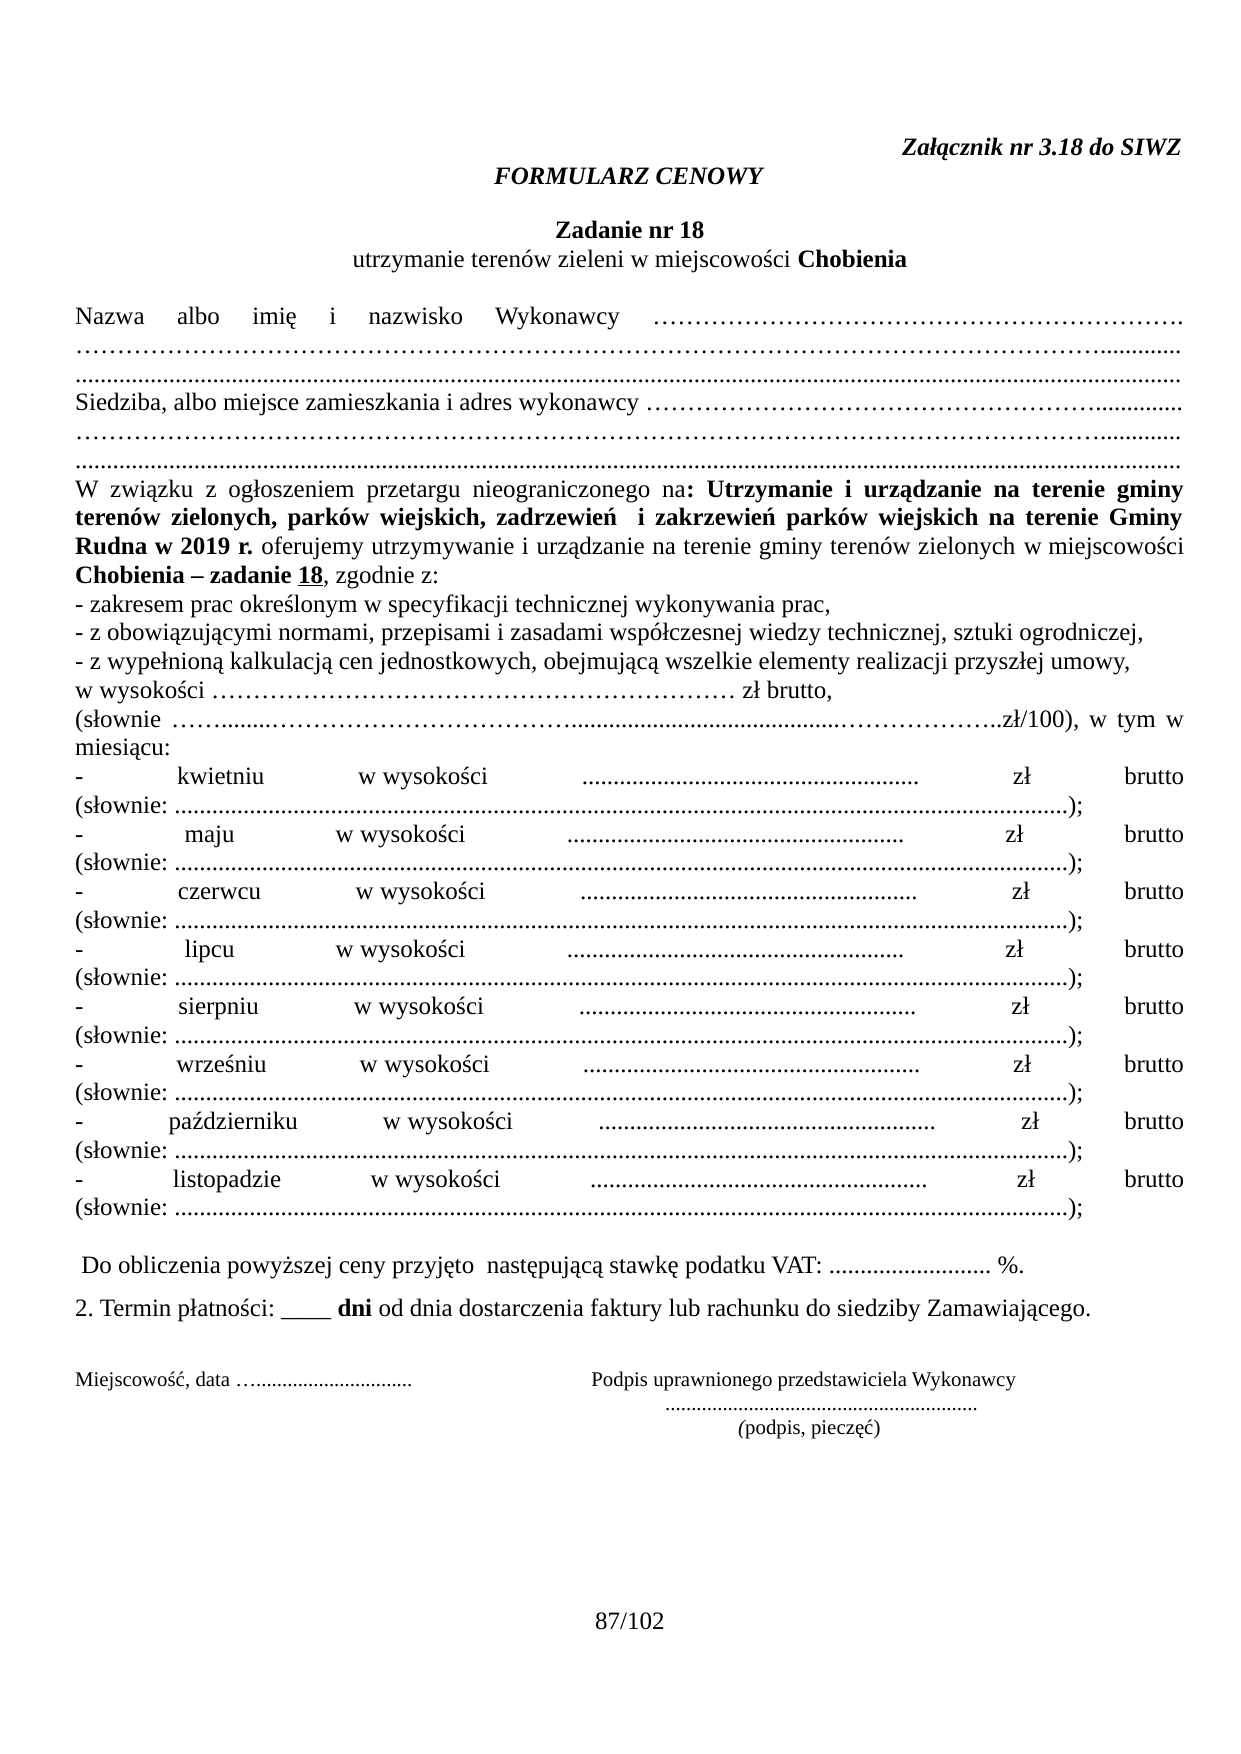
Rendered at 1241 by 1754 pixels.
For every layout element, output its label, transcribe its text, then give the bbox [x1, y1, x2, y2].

text Siedziba, albo miejsce zamieszkania i adres wykonawcy ……………………………………………….............. [75, 387, 1184, 416]
text W związku z ogłoszeniem przetargu nieograniczonego na: Utrzymanie i urządzanie na terenie gminy terenów zielonych, parków wiejskich, zadrzewień i zakrzewień parków wiejskich na terenie Gminy Rudna w 2019 r. oferujemy utrzymywanie i urządzanie na terenie gminy terenów zielonych w miejscowości Chobienia – zadanie 18, zgodnie z: [75, 474, 1184, 589]
text - czerwcu w wysokości ...................................................... zł brutto (słownie: ...............................................................................................................................................); [75, 876, 1184, 934]
text …………………………………………………………………………………………………………….............................................................................................................................................................................................. [75, 416, 1184, 474]
text Zadanie nr 18 [75, 215, 1184, 244]
text Miejscowość, data ….............................. Podpis uprawnionego przedstawiciela Wykonawcy [75, 1367, 1184, 1391]
text - zakresem prac określonym w specyfikacji technicznej wykonywania prac, [75, 589, 1184, 617]
text ............................................................ [75, 1391, 1184, 1415]
text - listopadzie w wysokości ...................................................... zł brutto (słownie: ...............................................................................................................................................); [75, 1164, 1184, 1221]
subtitle Załącznik nr 3.18 do SIWZ [75, 132, 1184, 161]
text utrzymanie terenów zieleni w miejscowości Chobienia [75, 244, 1184, 272]
text - październiku w wysokości ...................................................... zł brutto (słownie: ...............................................................................................................................................); [75, 1106, 1184, 1164]
text Nazwa albo imię i nazwisko Wykonawcy ………………………………………………………. …………………………………………………………………………………………………………….............................................................................................................................................................................................. [75, 301, 1184, 387]
text - kwietniu w wysokości ...................................................... zł brutto (słownie: ...............................................................................................................................................); [75, 761, 1184, 819]
text (podpis, pieczęć) [75, 1415, 1240, 1439]
subtitle FORMULARZ CENOWY [75, 161, 1184, 190]
text 2. Termin płatności: ____ dni od dnia dostarczenia faktury lub rachunku do siedziby Zamawiającego. [75, 1293, 1184, 1322]
text - maju w wysokości ...................................................... zł brutto (słownie: ...............................................................................................................................................); [75, 819, 1184, 876]
text w wysokości ……………………………………………………… zł brutto, [75, 675, 1184, 704]
text (słownie ……........………………………………...........................................………………..zł/100), w tym w miesiącu: [75, 704, 1184, 761]
text - z obowiązującymi normami, przepisami i zasadami współczesnej wiedzy technicznej, sztuki ogrodniczej, [75, 617, 1184, 646]
text - z wypełnioną kalkulacją cen jednostkowych, obejmującą wszelkie elementy realizacji przyszłej umowy, [75, 646, 1184, 675]
text - lipcu w wysokości ...................................................... zł brutto (słownie: ...............................................................................................................................................); [75, 934, 1184, 991]
text Do obliczenia powyższej ceny przyjęto następującą stawkę podatku VAT: .......................... %. [75, 1250, 1184, 1279]
text - sierpniu w wysokości ...................................................... zł brutto (słownie: ...............................................................................................................................................); [75, 991, 1184, 1049]
text - wrześniu w wysokości ...................................................... zł brutto (słownie: ...............................................................................................................................................); [75, 1049, 1184, 1106]
